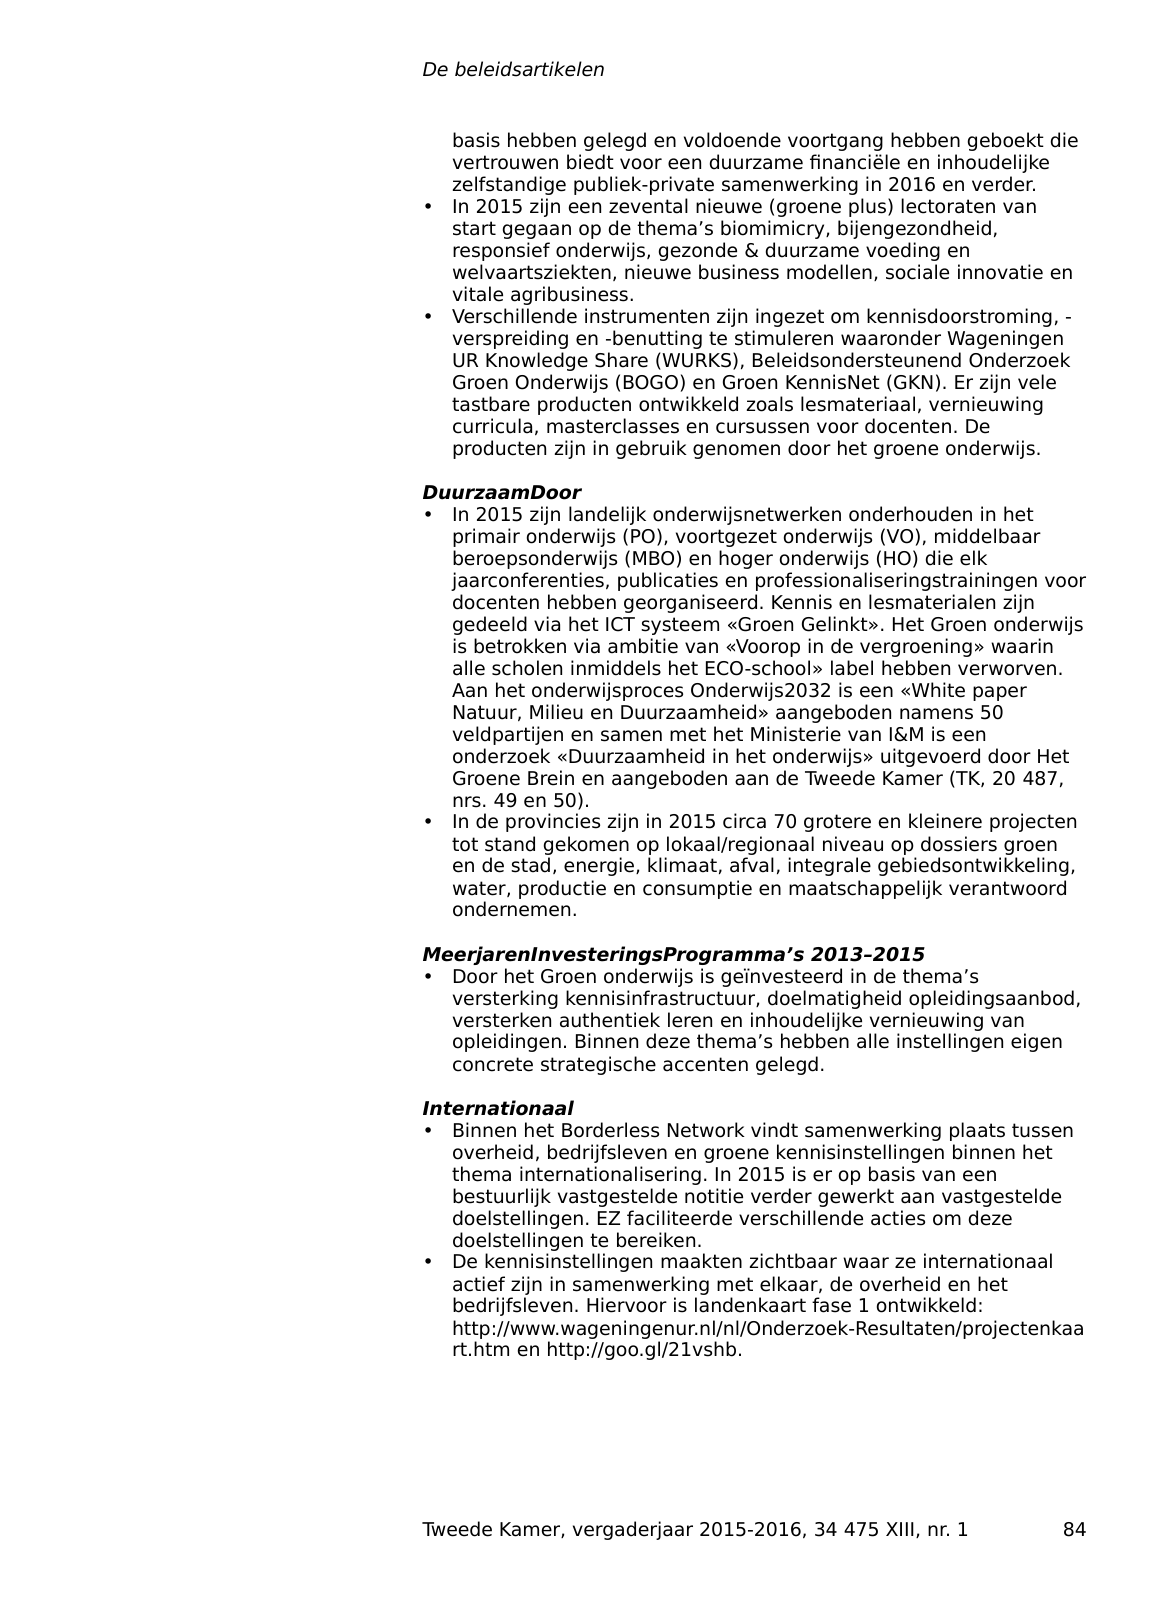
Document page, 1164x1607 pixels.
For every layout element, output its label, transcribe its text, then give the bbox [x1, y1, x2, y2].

text • De kennisinstellingen maakten zichtbaar waar ze internationaal actief zijn in samenwerking met elkaar, de overheid en het bedrijfsleven. Hiervoor is landenkaart fase 1 ontwikkeld: http://www.wageningenur.nl/nl/Onderzoek-Resultaten/projectenkaart.htm en http://goo.gl/21vshb. [422, 1251, 1087, 1361]
subtitle Internationaal [422, 1098, 1087, 1119]
subtitle MeerjarenInvesteringsProgramma’s 2013–2015 [422, 943, 1087, 966]
text • Binnen het Borderless Network vindt samenwerking plaats tussen overheid, bedrijfsleven en groene kennisinstellingen binnen het thema internationalisering. In 2015 is er op basis van een bestuurlijk vastgestelde notitie verder gewerkt aan vastgestelde doelstellingen. EZ faciliteerde verschillende acties om deze doelstellingen te bereiken. [422, 1119, 1087, 1251]
text basis hebben gelegd en voldoende voortgang hebben geboekt die vertrouwen biedt voor een duurzame financiële en inhoudelijke zelfstandige publiek-private samenwerking in 2016 en verder. [422, 130, 1087, 196]
text • In 2015 zijn landelijk onderwijsnetwerken onderhouden in het primair onderwijs (PO), voortgezet onderwijs (VO), middelbaar beroepsonderwijs (MBO) en hoger onderwijs (HO) die elk jaarconferenties, publicaties en professionaliseringstrainingen voor docenten hebben georganiseerd. Kennis en lesmaterialen zijn gedeeld via het ICT systeem «Groen Gelinkt». Het Groen onderwijs is betrokken via ambitie van «Voorop in de vergroening» waarin alle scholen inmiddels het ECO-school» label hebben verworven. Aan het onderwijsproces Onderwijs2032 is een «White paper Natuur, Milieu en Duurzaamheid» aangeboden namens 50 veldpartijen en samen met het Ministerie van I&M is een onderzoek «Duurzaamheid in het onderwijs» uitgevoerd door Het Groene Brein en aangeboden aan de Tweede Kamer (TK, 20 487, nrs. 49 en 50). [422, 504, 1087, 811]
text • In de provincies zijn in 2015 circa 70 grotere en kleinere projecten tot stand gekomen op lokaal/regionaal niveau op dossiers groen en de stad, energie, klimaat, afval, integrale gebiedsontwikkeling, water, productie en consumptie en maatschappelijk verantwoord ondernemen. [422, 811, 1087, 921]
subtitle DuurzaamDoor [422, 482, 1087, 504]
text • In 2015 zijn een zevental nieuwe (groene plus) lectoraten van start gegaan op de thema’s biomimicry, bijengezondheid, responsief onderwijs, gezonde & duurzame voeding en welvaartsziekten, nieuwe business modellen, sociale innovatie en vitale agribusiness. [422, 196, 1087, 306]
text • Door het Groen onderwijs is geïnvesteerd in de thema’s versterking kennisinfrastructuur, doelmatigheid opleidingsaanbod, versterken authentiek leren en inhoudelijke vernieuwing van opleidingen. Binnen deze thema’s hebben alle instellingen eigen concrete strategische accenten gelegd. [422, 966, 1087, 1075]
text • Verschillende instrumenten zijn ingezet om kennisdoorstroming, -verspreiding en -benutting te stimuleren waaronder Wageningen UR Knowledge Share (WURKS), Beleidsondersteunend Onderzoek Groen Onderwijs (BOGO) en Groen KennisNet (GKN). Er zijn vele tastbare producten ontwikkeld zoals lesmateriaal, vernieuwing curricula, masterclasses en cursussen voor docenten. De producten zijn in gebruik genomen door het groene onderwijs. [422, 306, 1087, 459]
